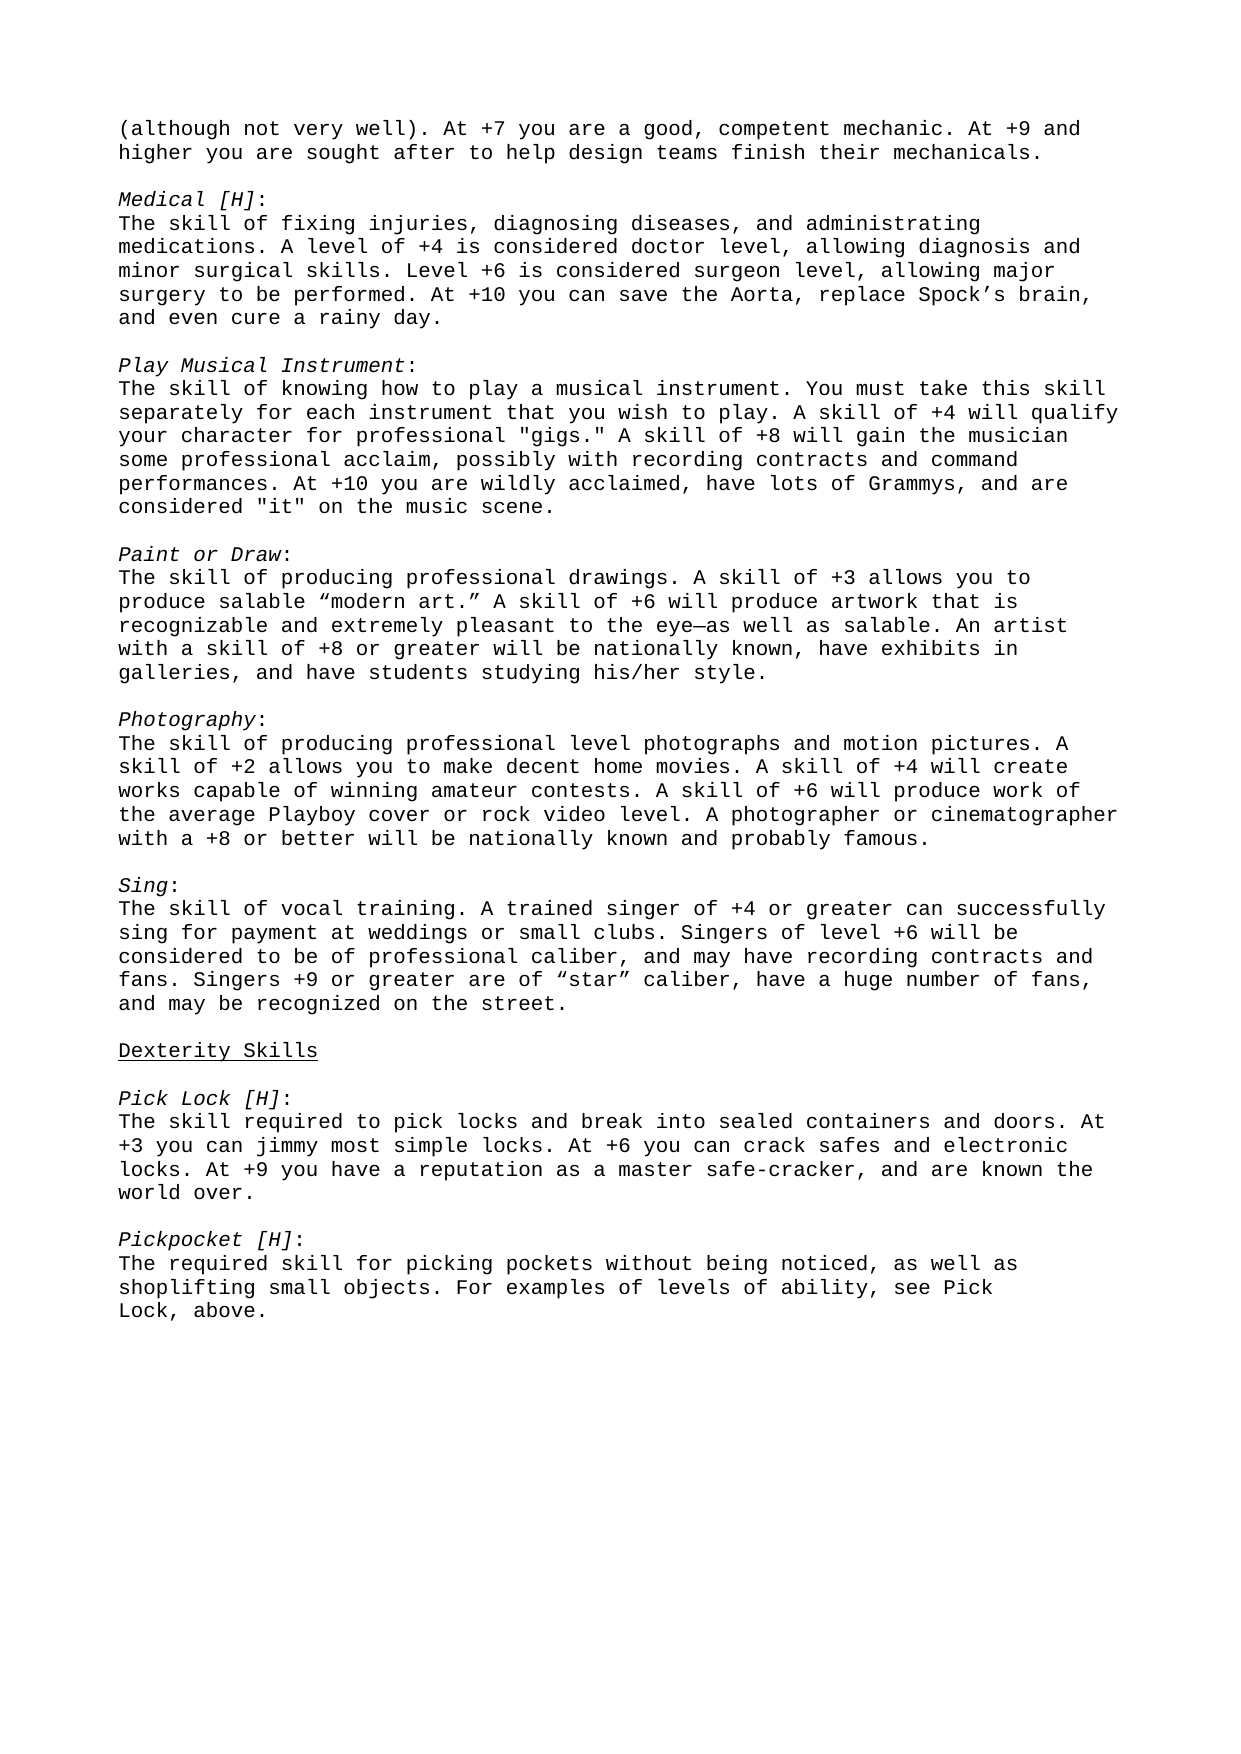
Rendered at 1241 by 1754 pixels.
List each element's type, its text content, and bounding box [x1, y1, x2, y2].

text The skill required to pick locks and break into sealed containers and doors. At +3 you can jimmy most simple locks. At +6 you can crack safes and electronic locks. At +9 you have a reputation as a master safe-cracker, and are known the world over. [118, 1111, 1122, 1206]
text The skill of vocal training. A trained singer of +4 or greater can successfully sing for payment at weddings or small clubs. Singers of level +6 will be considered to be of professional caliber, and may have recording contracts and [118, 898, 1122, 969]
text Sing: [118, 875, 1122, 898]
text Pickpocket [H]: [118, 1229, 1122, 1253]
text Dexterity Skills [118, 1040, 1122, 1064]
text Lock, above. [118, 1300, 1122, 1324]
text The skill of knowing how to play a musical instrument. You must take this skill separately for each instrument that you wish to play. A skill of +4 will qualify your character for professional "gigs." A skill of +8 will gain the musician some professional acclaim, possibly with recording contracts and command performances. At +10 you are wildly acclaimed, have lots of Grammys, and are considered "it" on the music scene. [118, 378, 1122, 520]
text and may be recognized on the street. [118, 993, 1122, 1017]
text (although not very well). At +7 you are a good, competent mechanic. At +9 and higher you are sought after to help design teams finish their mechanicals. [118, 118, 1122, 165]
text The skill of producing professional drawings. A skill of +3 allows you to produce salable “modern art.” A skill of +6 will produce artwork that is recognizable and extremely pleasant to the eye—as well as salable. An artist with a skill of +8 or greater will be nationally known, have exhibits in galleries, and have students studying his/her style. [118, 567, 1122, 686]
text fans. Singers +9 or greater are of “star” caliber, have a huge number of fans, [118, 969, 1122, 993]
text Paint or Draw: [118, 544, 1122, 567]
text Medical [H]: [118, 189, 1122, 213]
text Pick Lock [H]: [118, 1088, 1122, 1111]
text The skill of fixing injuries, diagnosing diseases, and administrating medications. A level of +4 is considered doctor level, allowing diagnosis and minor surgical skills. Level +6 is considered surgeon level, allowing major surgery to be performed. At +10 you can save the Aorta, replace Spock’s brain, and even cure a rainy day. [118, 213, 1122, 331]
text The required skill for picking pockets without being noticed, as well as shoplifting small objects. For examples of levels of ability, see Pick [118, 1253, 1122, 1300]
text Photography: [118, 709, 1122, 733]
text The skill of producing professional level photographs and motion pictures. A skill of +2 allows you to make decent home movies. A skill of +4 will create works capable of winning amateur contests. A skill of +6 will produce work of the average Playboy cover or rock video level. A photographer or cinematographer with a +8 or better will be nationally known and probably famous. [118, 733, 1122, 851]
text Play Musical Instrument: [118, 354, 1122, 378]
